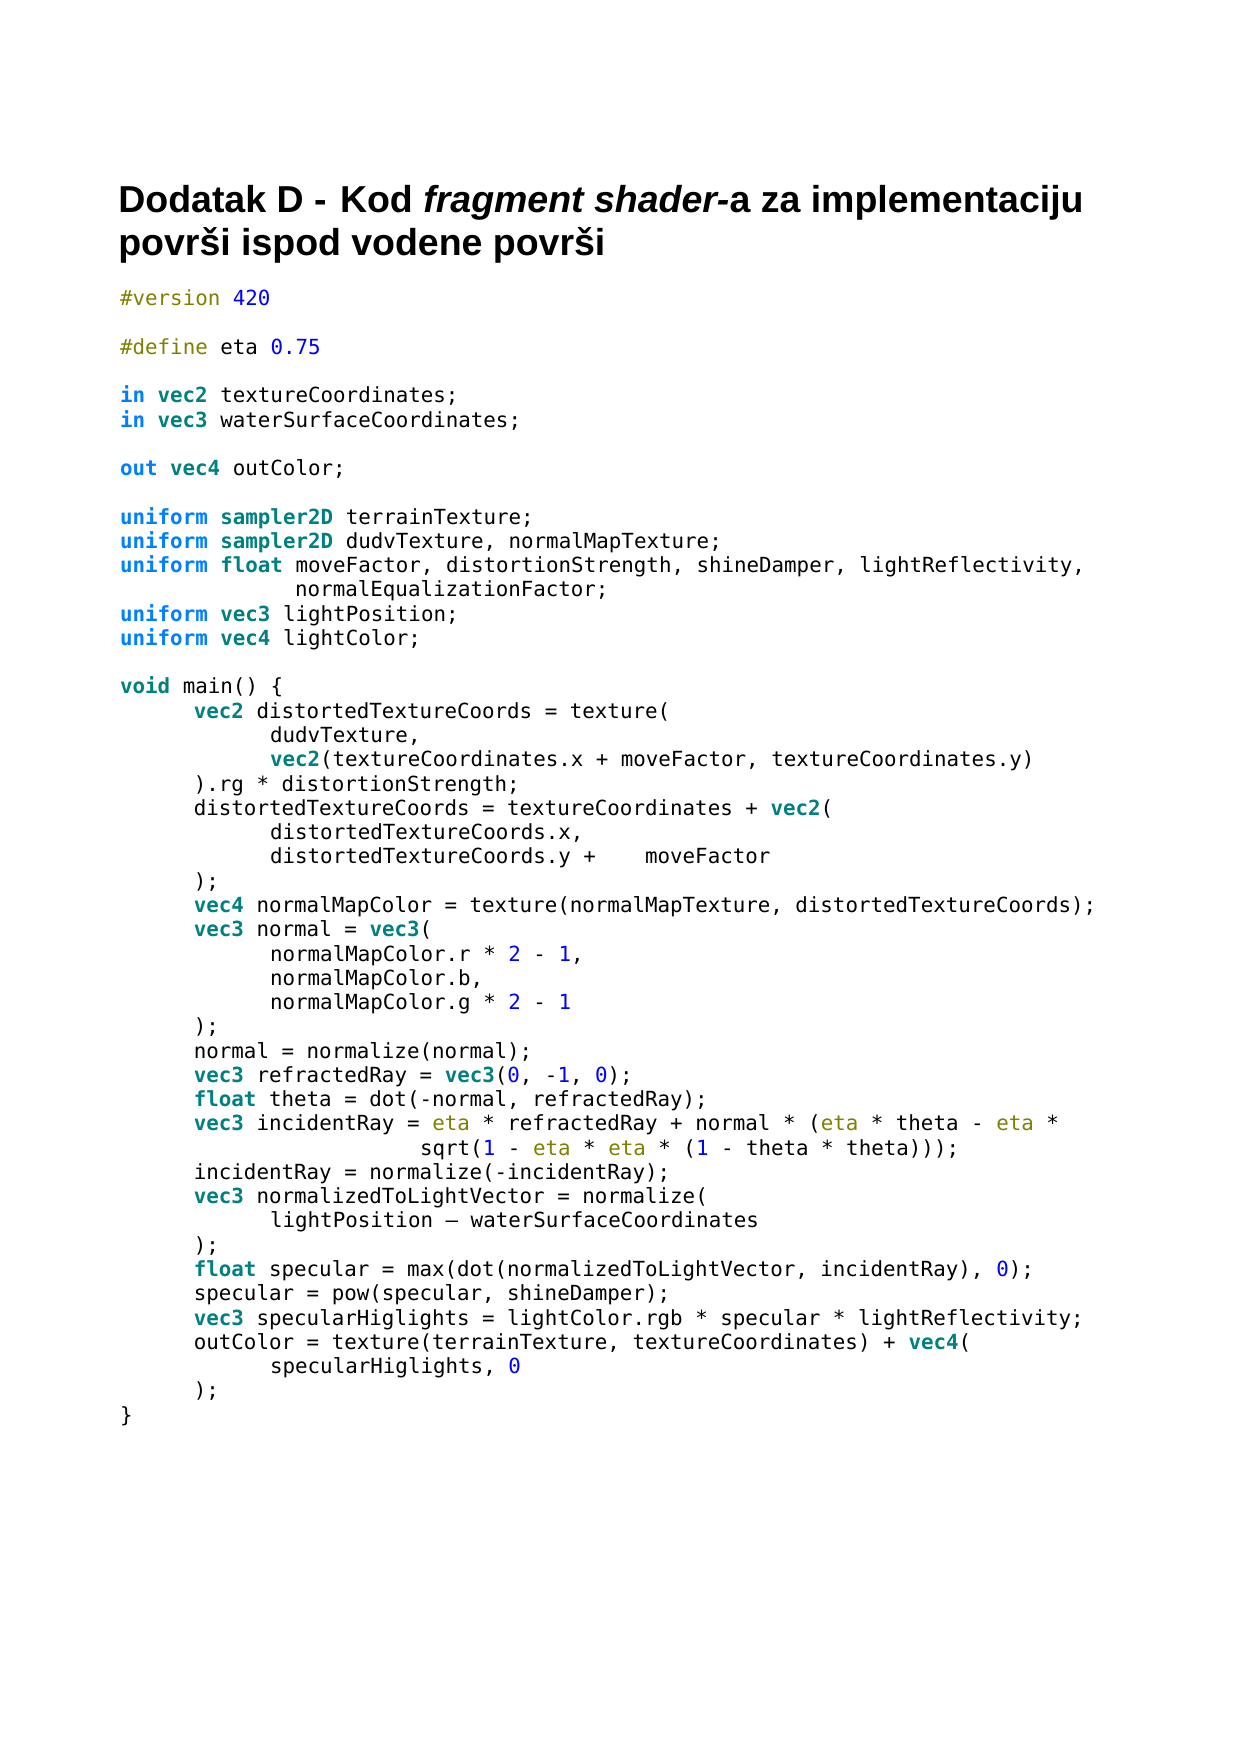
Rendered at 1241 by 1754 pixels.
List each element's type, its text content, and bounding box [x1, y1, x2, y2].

subtitle Kod fragment shader-a za implementaciju površi ispod vodene površi [118, 177, 1122, 263]
